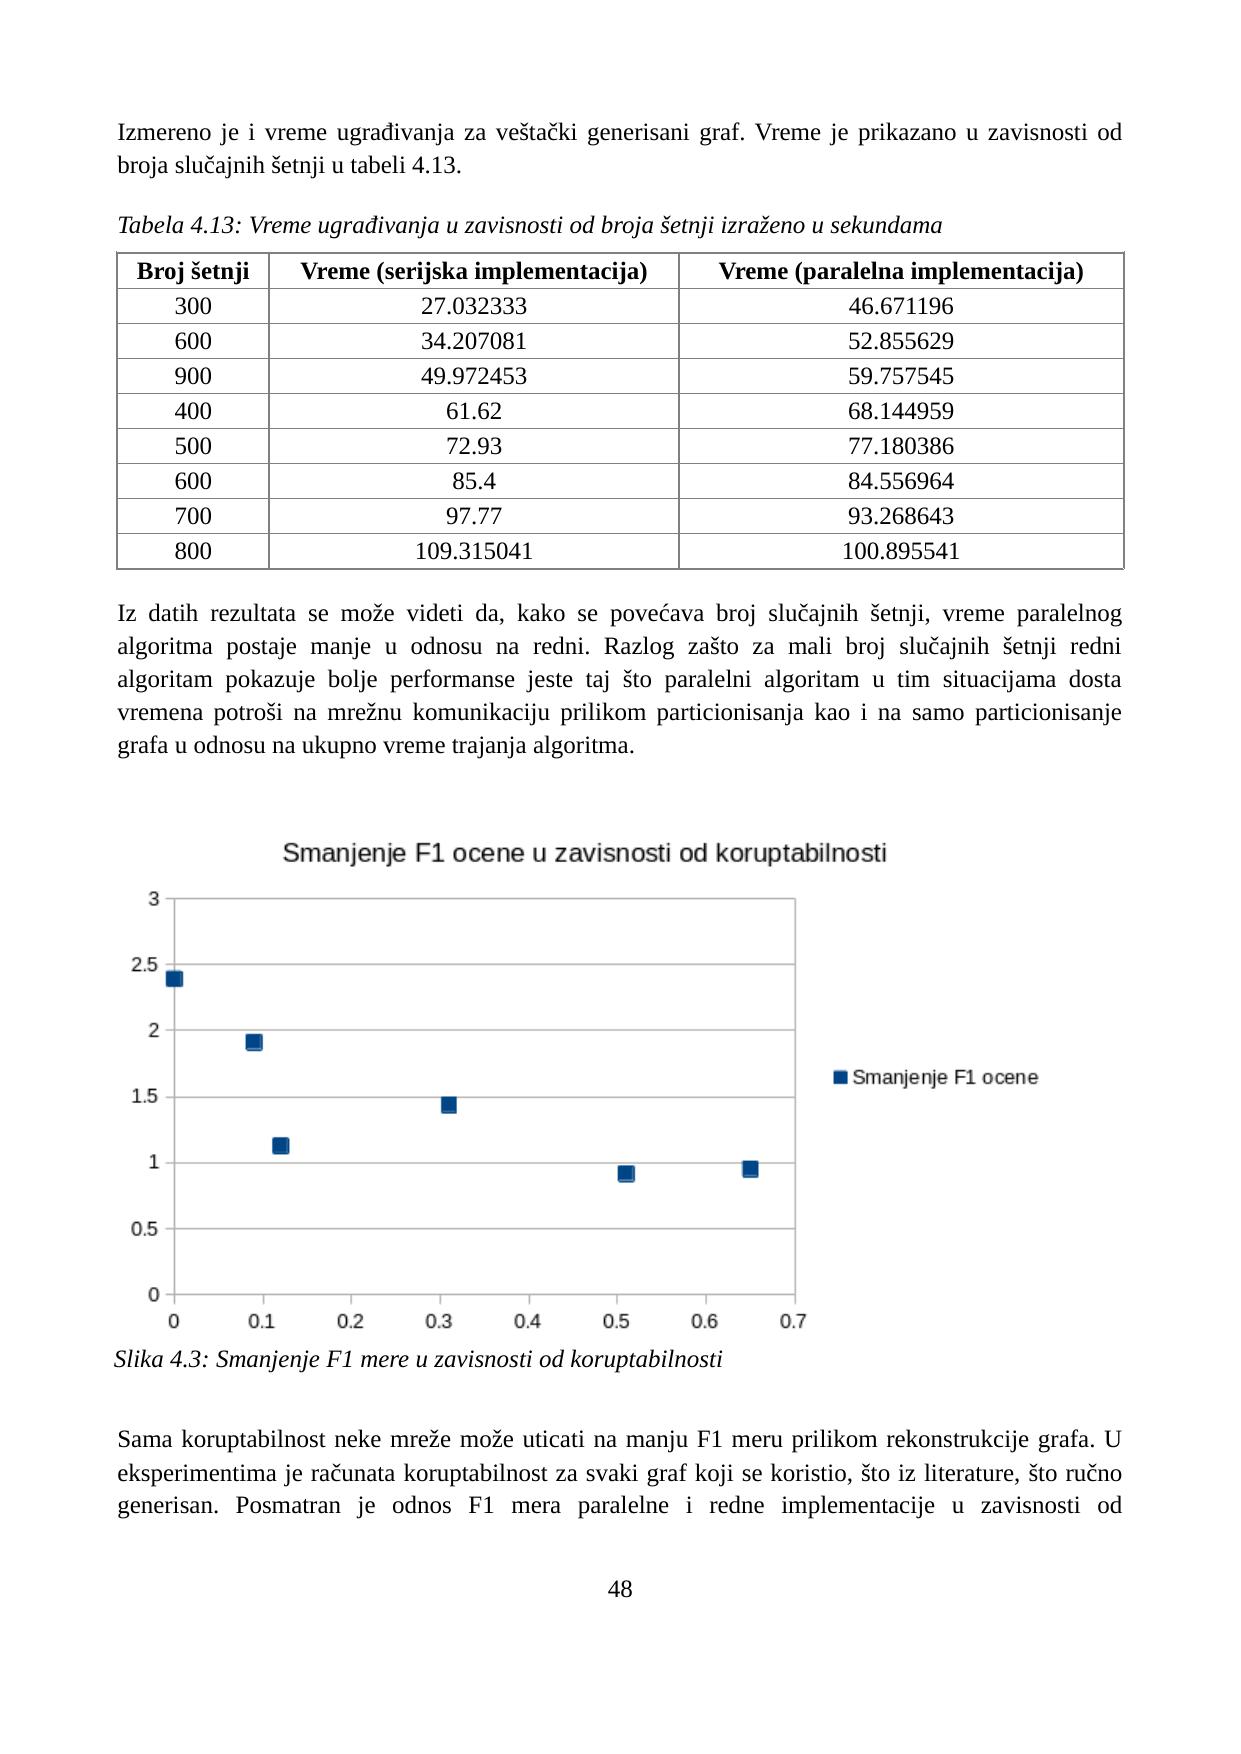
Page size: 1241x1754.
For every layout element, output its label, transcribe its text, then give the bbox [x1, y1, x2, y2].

table_cell 109.315041 [270, 534, 678, 567]
table_cell 27.032333 [270, 289, 678, 322]
table_cell 600 [118, 464, 268, 497]
table_cell 52.855629 [680, 324, 1123, 357]
table_cell 46.671196 [680, 289, 1123, 322]
text Izmereno je i vreme ugrađivanja za veštački generisani graf. Vreme je prikazano u zavisnosti od broja slučajnih šetnji u tabeli 4.13. [117, 117, 1123, 179]
table_header Vreme (paralelna implementacija) [680, 254, 1123, 287]
table_cell 72.93 [270, 429, 678, 462]
table_cell 97.77 [270, 499, 678, 532]
table_cell 49.972453 [270, 359, 678, 392]
table_cell 900 [118, 359, 268, 392]
table_cell 800 [118, 534, 268, 567]
table_header Broj šetnji [118, 254, 268, 287]
table_cell 700 [118, 499, 268, 532]
table_header Vreme (serijska implementacija) [270, 254, 678, 287]
table_cell 85.4 [270, 464, 678, 497]
table_cell 500 [118, 429, 268, 462]
table_cell 600 [118, 324, 268, 357]
table_cell 68.144959 [680, 394, 1123, 427]
table_cell 59.757545 [680, 359, 1123, 392]
table_cell 400 [118, 394, 268, 427]
table_cell 77.180386 [680, 429, 1123, 462]
table_cell 100.895541 [680, 534, 1123, 567]
text Iz datih rezultata se može videti da, kako se povećava broj slučajnih šetnji, vreme paralelnog algoritma postaje manje u odnosu na redni. Razlog zašto za mali broj slučajnih šetnji redni algoritam pokazuje bolje performanse jeste taj što paralelni algoritam u tim situacijama dosta vremena potroši na mrežnu komunikaciju prilikom particionisanja kao i na samo particionisanje grafa u odnosu na ukupno vreme trajanja algoritma. [117, 598, 1123, 759]
table_cell 34.207081 [270, 324, 678, 357]
table_cell 300 [118, 289, 268, 322]
picture [113, 812, 1059, 1344]
text Slika 4.3: Smanjenje F1 mere u zavisnosti od koruptabilnosti [114, 1344, 1059, 1373]
text Sama koruptabilnost neke mreže može uticati na manju F1 meru prilikom rekonstrukcije grafa. U eksperimentima je računata koruptabilnost za svaki graf koji se koristio, što iz literature, što ručno generisan. Posmatran je odnos F1 mera paralelne i redne implementacije u zavisnosti od [117, 1424, 1123, 1519]
text Tabela 4.13: Vreme ugrađivanja u zavisnosti od broja šetnji izraženo u sekundama [117, 210, 1123, 239]
table_cell 93.268643 [680, 499, 1123, 532]
table_cell 84.556964 [680, 464, 1123, 497]
table_cell 61.62 [270, 394, 678, 427]
